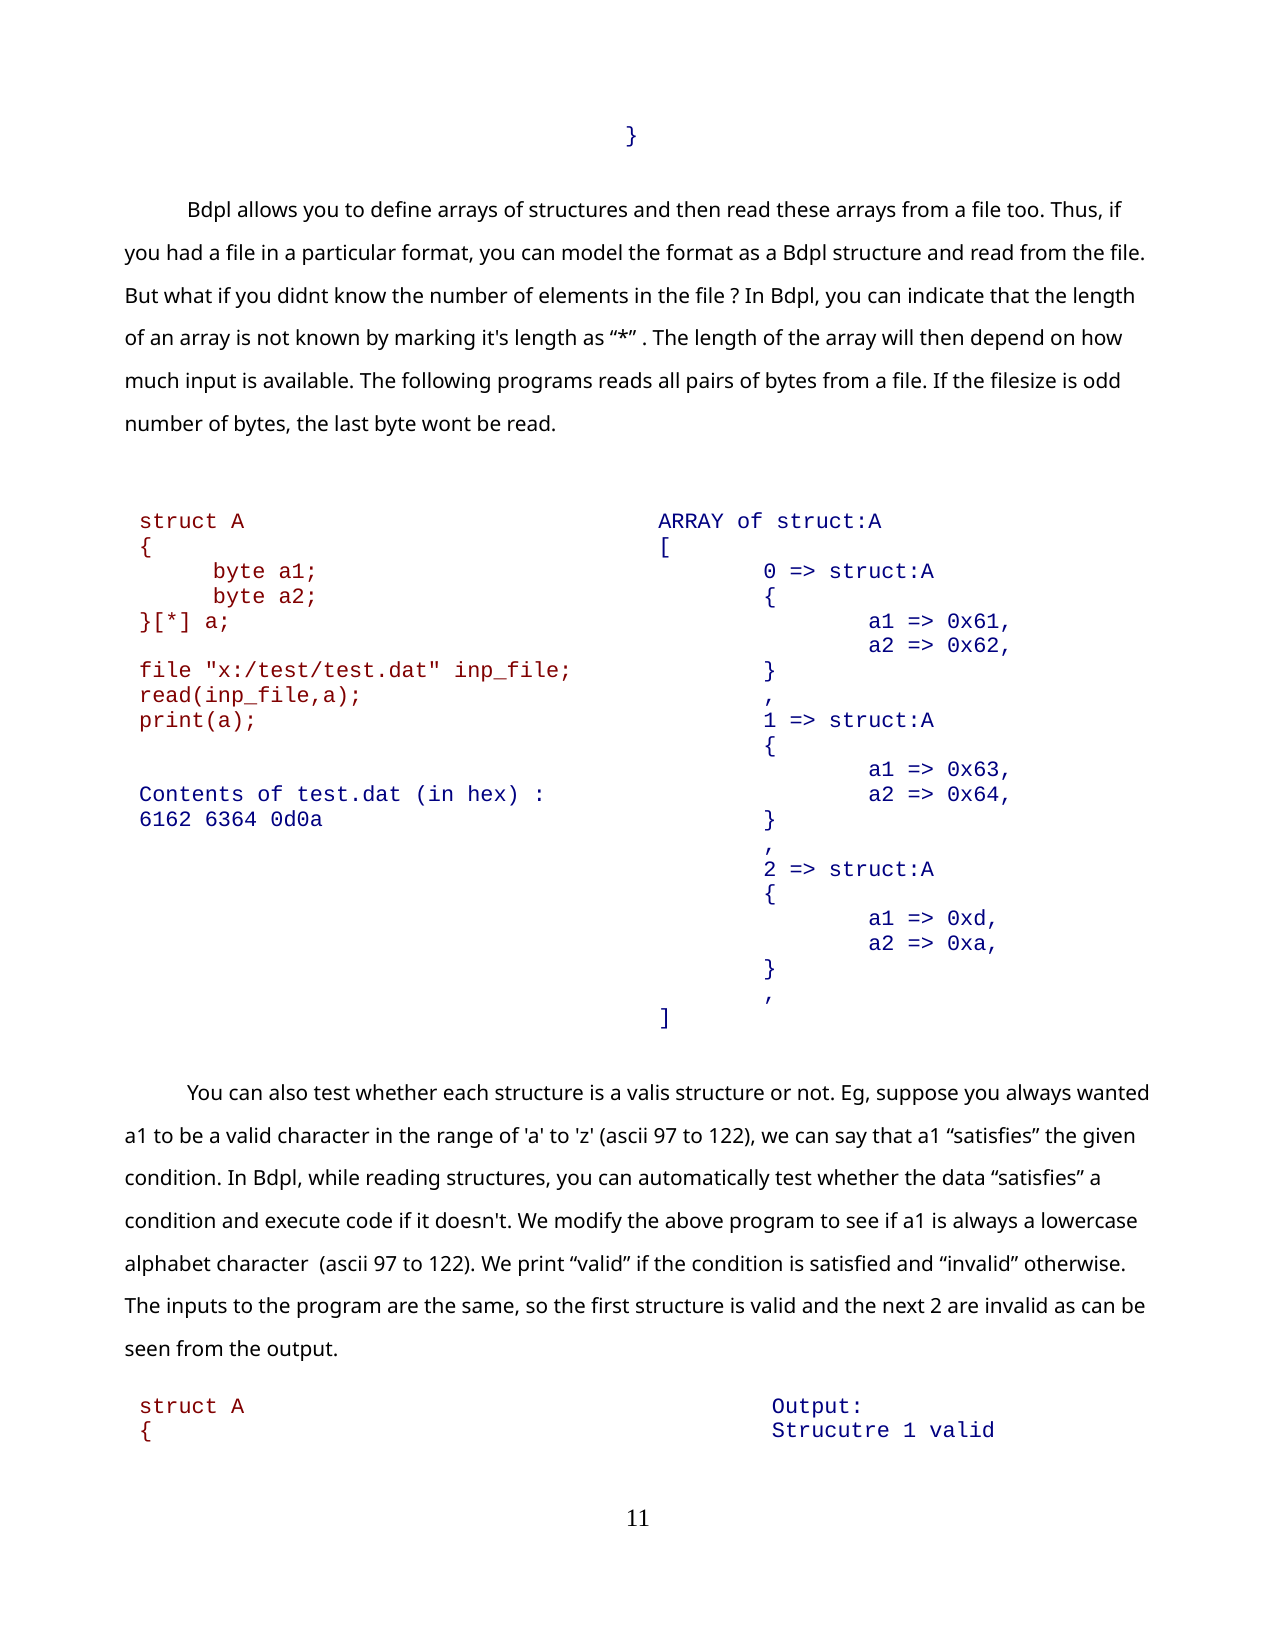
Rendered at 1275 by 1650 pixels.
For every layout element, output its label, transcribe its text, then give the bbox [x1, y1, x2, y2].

table_header struct A { [118, 1389, 751, 1450]
table_header } [604, 118, 1157, 154]
table_header ARRAY of struct:A [ 0 => struct:A { a1 => 0x61, a2 => 0x62, } , 1 => struct:A { a1 => 0x63, a2 => 0x64, } , 2 => struct:A { a1 => 0xd, a2 => 0xa, } , ] [638, 505, 1157, 1037]
text You can also test whether each structure is a valis structure or not. Eg, suppose you always wanted a1 to be a valid character in the range of 'a' to 'z' (ascii 97 to 122), we can say that a1 “satisfies” the given condition. In Bdpl, while reading structures, you can automatically test whether the data “satisfies” a condition and execute code if it doesn't. We modify the above program to see if a1 is always a lowercase alphabet character (ascii 97 to 122). We print “valid” if the condition is satisfied and “invalid” otherwise. The inputs to the program are the same, so the first structure is valid and the next 2 are invalid as can be seen from the output. [124, 1078, 1157, 1362]
text Bdpl allows you to define arrays of structures and then read these arrays from a file too. Thus, if you had a file in a particular format, you can model the format as a Bdpl structure and read from the file. But what if you didnt know the number of elements in the file ? In Bdpl, you can indicate that the length of an array is not known by marking it's length as “*” . The length of the array will then depend on how much input is available. The following programs reads all pairs of bytes from a file. If the filesize is odd number of bytes, the last byte wont be read. [124, 196, 1157, 437]
table_header struct A { byte a1; byte a2; }[*] a; file "x:/test/test.dat" inp_file; read(inp_file,a); print(a); Contents of test.dat (in hex) : 6162 6364 0d0a [118, 505, 637, 1037]
table_header [118, 118, 604, 154]
table_header Output: Strucutre 1 valid [751, 1389, 1157, 1450]
